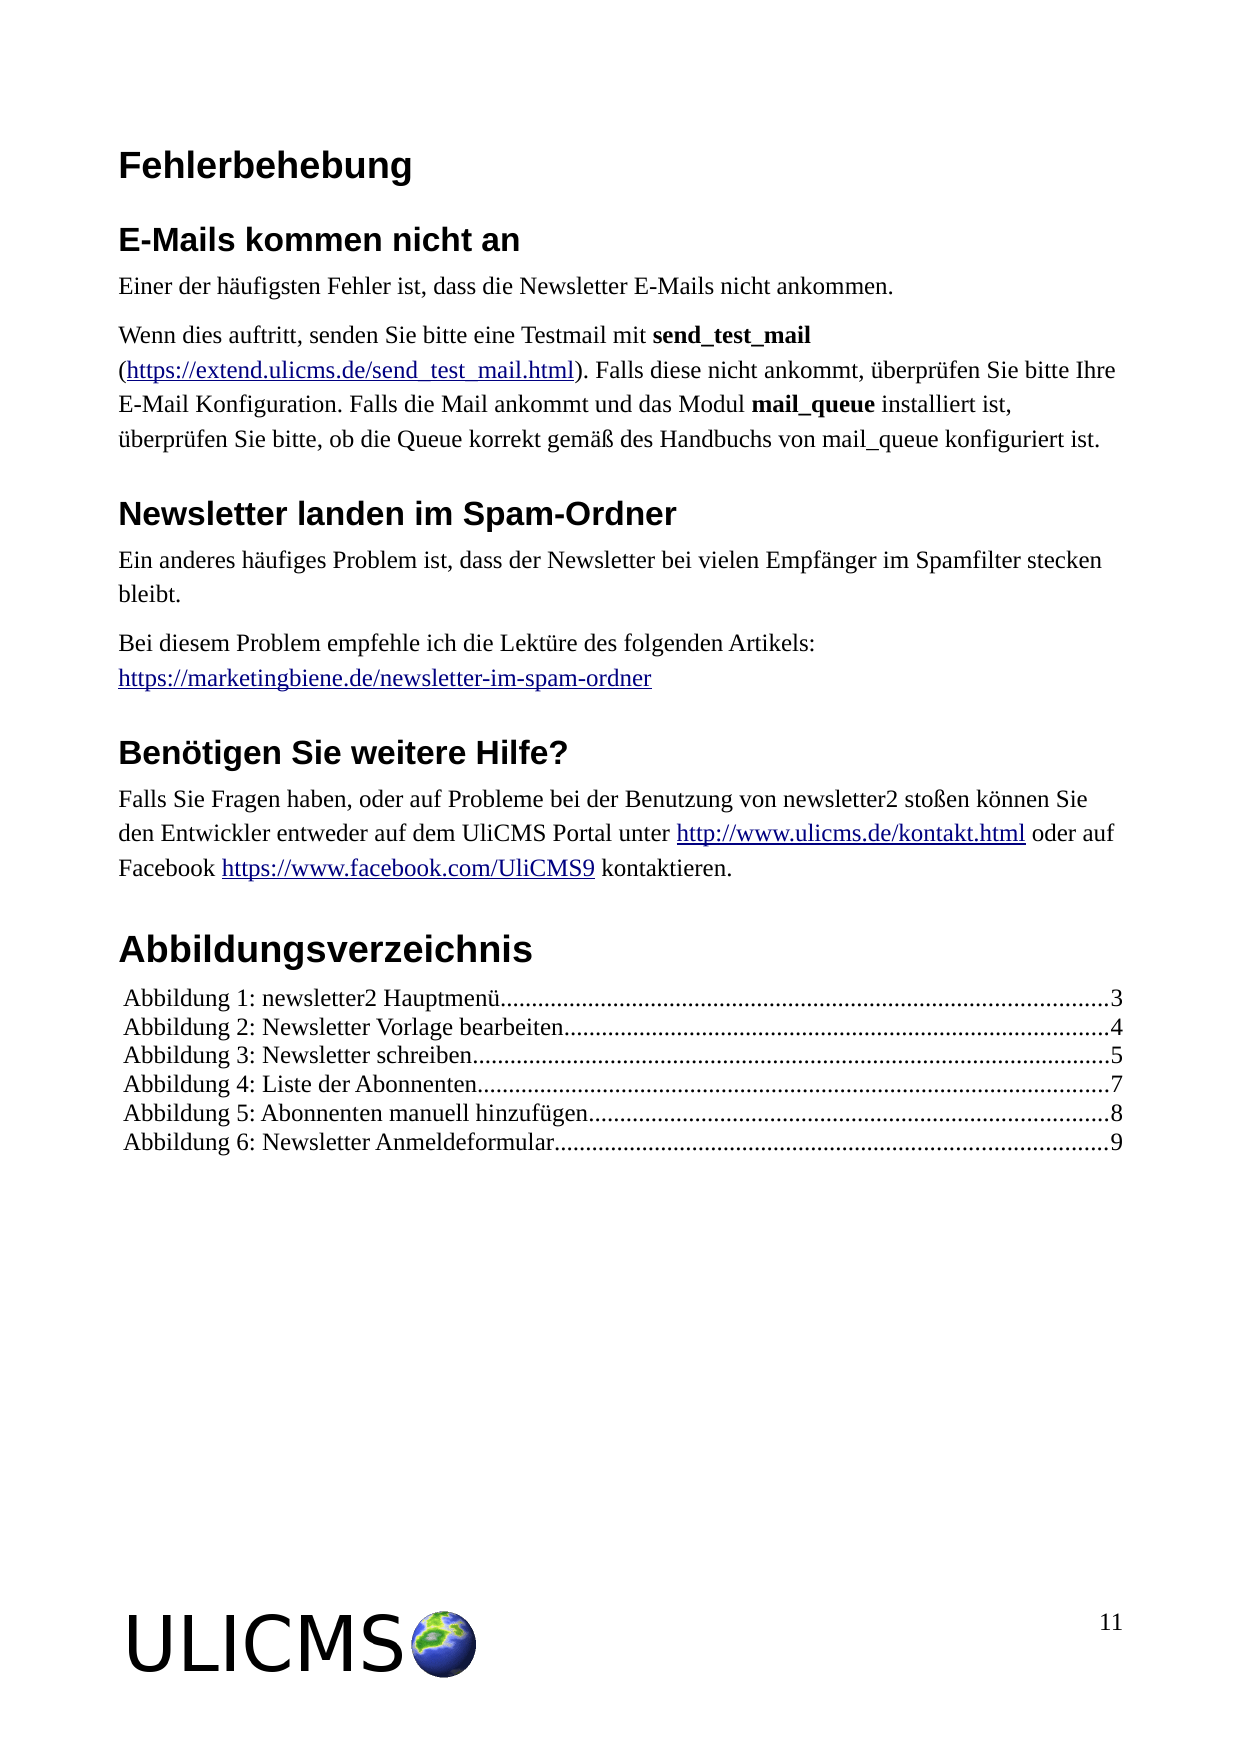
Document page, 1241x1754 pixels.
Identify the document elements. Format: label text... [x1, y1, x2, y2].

subtitle Newsletter landen im Spam-Ordner [118, 494, 1123, 532]
text Abbildung 6: Newsletter Anmeldeformular 9 [118, 1127, 1123, 1156]
text Abbildung 2: Newsletter Vorlage bearbeiten 4 [118, 1012, 1123, 1041]
text Abbildung 3: Newsletter schreiben 5 [118, 1041, 1123, 1069]
subtitle Fehlerbehebung [118, 143, 1123, 187]
text Wenn dies auftritt, senden Sie bitte eine Testmail mit send_test_mail (https://extend.ulicms.de/send_test_mail.html). Falls diese nicht ankommt, überprüfen Sie bitte Ihre E-Mail Konfiguration. Falls die Mail ankommt und das Modul mail_queue installiert ist, überprüfen Sie bitte, ob die Queue korrekt gemäß des Handbuchs von mail_queue konfiguriert ist. [118, 320, 1123, 452]
text Falls Sie Fragen haben, oder auf Probleme bei der Benutzung von newsletter2 stoßen können Sie den Entwickler entweder auf dem UliCMS Portal unter http://www.ulicms.de/kontakt.html oder auf Facebook https://www.facebook.com/UliCMS9 kontaktieren. [118, 784, 1123, 882]
picture [118, 1607, 479, 1681]
text Ein anderes häufiges Problem ist, dass der Newsletter bei vielen Empfänger im Spamfilter stecken bleibt. [118, 545, 1123, 608]
text Einer der häufigsten Fehler ist, dass die Newsletter E-Mails nicht ankommen. [118, 271, 1123, 300]
subtitle Abbildungsverzeichnis [118, 927, 1123, 971]
text Abbildung 4: Liste der Abonnenten 7 [118, 1069, 1123, 1098]
subtitle E-Mails kommen nicht an [118, 220, 1123, 259]
text Abbildung 5: Abonnenten manuell hinzufügen 8 [118, 1098, 1123, 1127]
text Bei diesem Problem empfehle ich die Lektüre des folgenden Artikels: https://marketingbiene.de/newsletter-im-spam-ordner [118, 628, 1123, 692]
text Abbildung 1: newsletter2 Hauptmenü 3 [118, 983, 1123, 1012]
